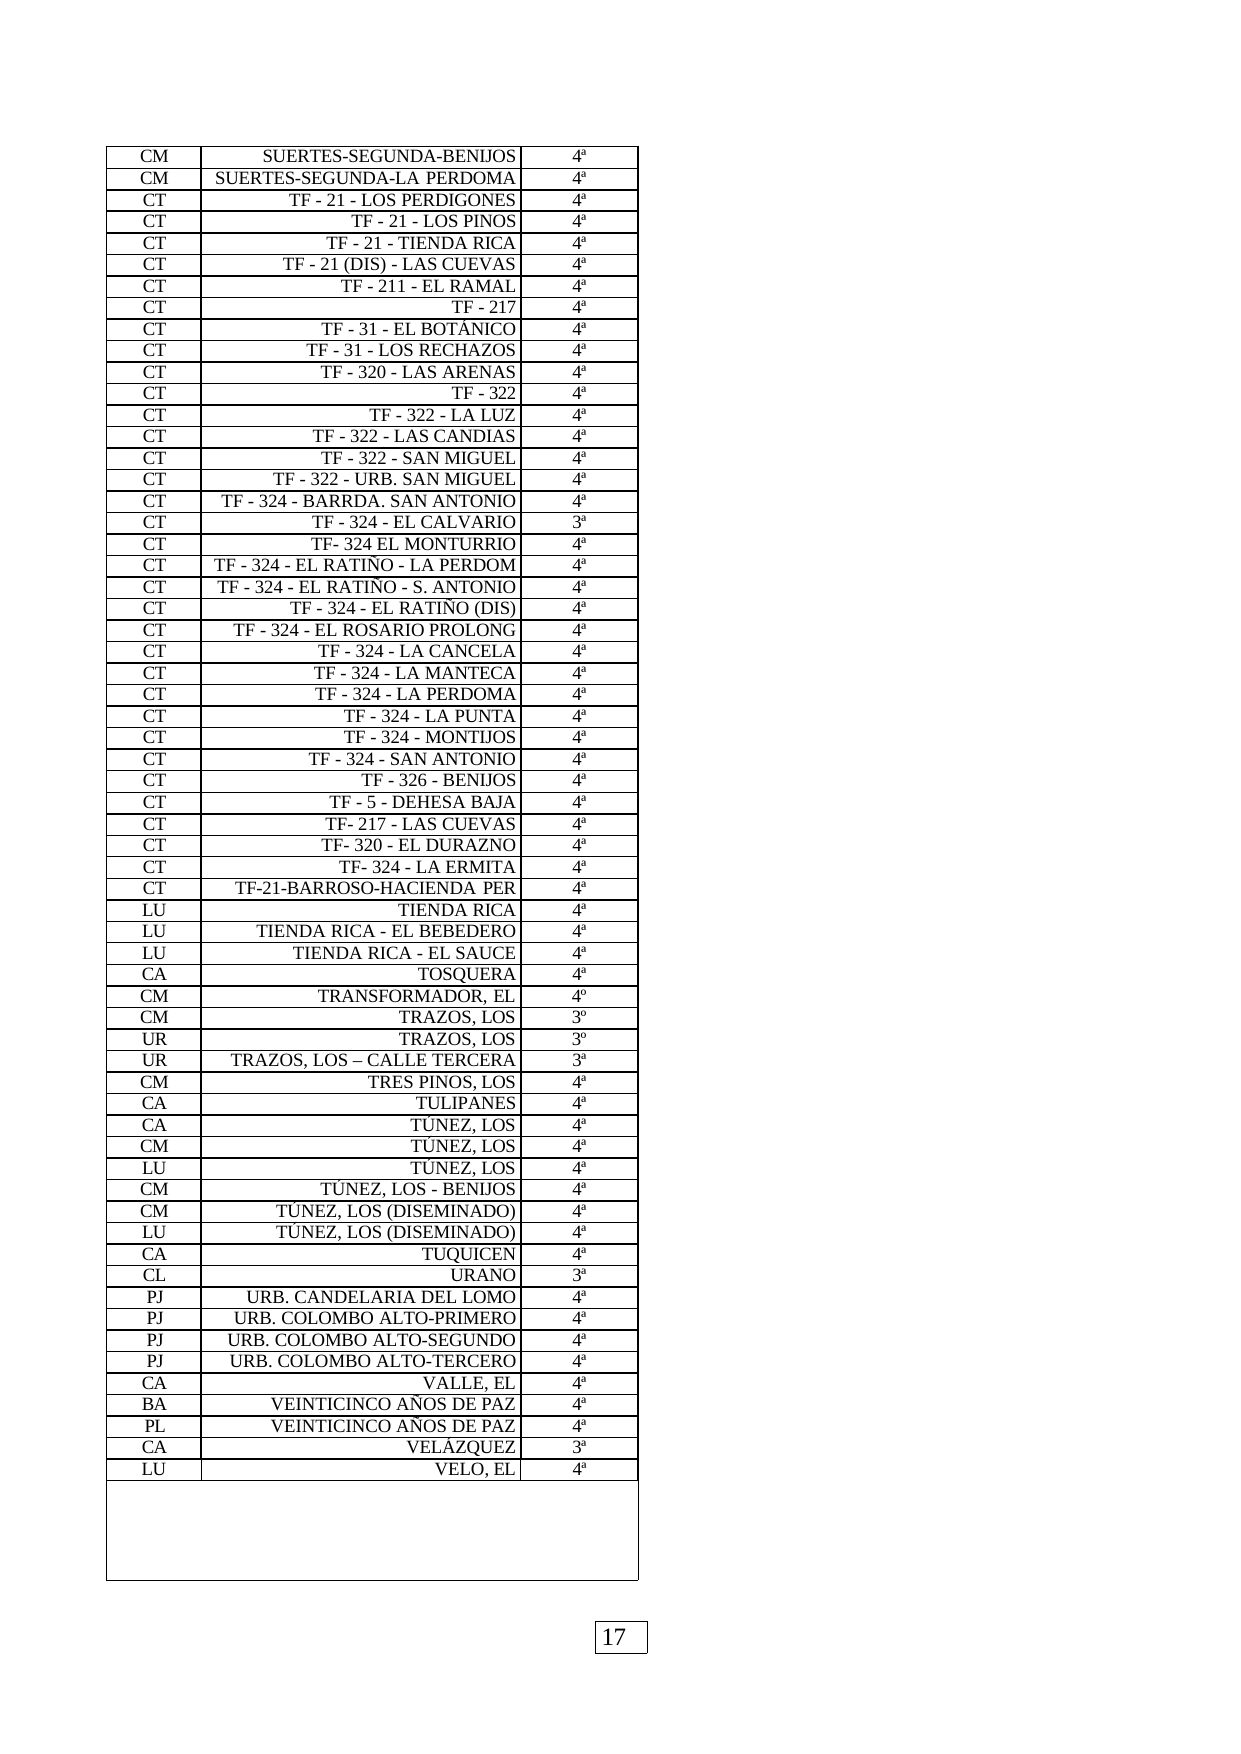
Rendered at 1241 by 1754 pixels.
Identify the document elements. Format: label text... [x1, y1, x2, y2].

table_cell 4ª [522, 298, 637, 318]
table_cell CM [107, 1008, 200, 1028]
table_cell 4ª [522, 1417, 637, 1436]
table_cell 4ª [522, 1331, 637, 1351]
table_cell 4ª [522, 793, 637, 813]
table_cell 4ª [522, 599, 637, 619]
table_cell VEINTICINCO AÑOS DE PAZ [202, 1395, 520, 1415]
table_cell TF- 324 - LA ERMITA [202, 857, 520, 877]
table_cell CT [107, 363, 200, 382]
table_cell 4ª [522, 664, 637, 684]
table_cell TF - 326 - BENIJOS [202, 771, 520, 791]
table_cell 4ª [522, 277, 637, 296]
table_cell 4ª [522, 341, 637, 361]
table_cell TRES PINOS, LOS [202, 1073, 520, 1093]
table_cell TIENDA RICA - EL SAUCE [202, 943, 520, 963]
table_cell CT [107, 449, 200, 468]
table_cell CT [107, 815, 200, 834]
table_cell CA [107, 1094, 200, 1114]
table_cell TF - 322 - LAS CANDIAS [202, 427, 520, 447]
table_cell CT [107, 406, 200, 426]
table_cell 4ª [522, 384, 637, 404]
table_cell CT [107, 707, 200, 727]
table_cell 4ª [522, 943, 637, 963]
table_cell CM [107, 169, 200, 189]
table_cell TIENDA RICA [202, 901, 520, 921]
table_cell 3ª [522, 1266, 637, 1286]
table_cell TF - 322 [202, 384, 520, 404]
table_cell TF - 31 - LOS RECHAZOS [202, 341, 520, 361]
table_cell CT [107, 427, 200, 447]
table_cell CT [107, 384, 200, 404]
table_cell LU [107, 901, 200, 921]
table_cell 4ª [522, 1352, 637, 1372]
table_cell 4ª [522, 492, 637, 512]
table_cell 4ª [522, 169, 637, 189]
table_cell TF - 324 - EL CALVARIO [202, 513, 520, 533]
table_cell 4ª [522, 1245, 637, 1265]
table_cell 4ª [522, 1374, 637, 1393]
table_cell URB. CANDELARIA DEL LOMO [202, 1288, 520, 1308]
table_cell 4ª [522, 707, 637, 727]
table_cell UR [107, 1030, 200, 1049]
table_cell 4ª [522, 965, 637, 985]
table_cell CT [107, 513, 200, 533]
table_cell 4ª [522, 1223, 637, 1243]
table_cell CM [107, 1073, 200, 1093]
table_cell TF- 324 EL MONTURRIO [202, 535, 520, 554]
table_cell 4ª [522, 879, 637, 899]
table_cell TF - 324 - BARRDA. SAN ANTONIO [202, 492, 520, 512]
table_cell URB. COLOMBO ALTO-SEGUNDO [202, 1331, 520, 1351]
table_cell LU [107, 922, 200, 942]
table_cell TÚNEZ, LOS [202, 1137, 520, 1157]
table_cell TF - 322 - LA LUZ [202, 406, 520, 426]
table_cell TIENDA RICA - EL BEBEDERO [202, 922, 520, 942]
table_cell CT [107, 642, 200, 662]
table_cell 4ª [522, 578, 637, 598]
table_cell CM [107, 1180, 200, 1200]
table_header 4ª [522, 147, 637, 167]
table_cell CT [107, 255, 200, 275]
table_cell CT [107, 750, 200, 770]
table_cell 4ª [521, 1460, 637, 1480]
table_cell CT [107, 728, 200, 748]
table_cell CT [107, 578, 200, 598]
table_cell 4ª [522, 535, 637, 554]
table_cell CT [107, 621, 200, 641]
table_cell 4ª [522, 1180, 637, 1200]
table_cell CT [107, 857, 200, 877]
table_cell TF - 324 - LA PERDOMA [202, 685, 520, 705]
table_cell PJ [107, 1352, 200, 1372]
table_cell 3ª [522, 513, 637, 533]
table_cell 4ª [522, 255, 637, 275]
table_cell CT [107, 277, 200, 296]
table_cell LU [107, 943, 200, 963]
table_cell PJ [107, 1288, 200, 1308]
table_cell CT [107, 234, 200, 253]
table_cell LU [107, 1159, 200, 1179]
table_cell LU [107, 1223, 200, 1243]
table_cell TRANSFORMADOR, EL [202, 987, 520, 1007]
table_cell TÚNEZ, LOS (DISEMINADO) [202, 1223, 520, 1243]
table_cell CT [107, 298, 200, 318]
table_cell UR [107, 1051, 200, 1071]
table_cell 4ª [522, 857, 637, 877]
table_cell 4ª [522, 320, 637, 339]
table_cell 4ª [522, 406, 637, 426]
table_cell TF - 324 - LA MANTECA [202, 664, 520, 684]
table_cell CA [107, 1116, 200, 1136]
table_cell URB. COLOMBO ALTO-TERCERO [202, 1352, 520, 1372]
table_cell TULIPANES [202, 1094, 520, 1114]
table_cell TF- 320 - EL DURAZNO [202, 836, 520, 856]
table_cell CT [107, 836, 200, 856]
table_header SUERTES-SEGUNDA-BENIJOS [202, 147, 520, 167]
table_cell 4ª [522, 750, 637, 770]
table_cell CM [107, 987, 200, 1007]
table_cell TF - 21 (DIS) - LAS CUEVAS [202, 255, 520, 275]
table_cell TF-21-BARROSO-HACIENDA PER [202, 879, 520, 899]
table_cell CM [107, 1137, 200, 1157]
table_cell 4ª [522, 1309, 637, 1329]
table_cell 4ª [522, 1159, 637, 1179]
table_cell TF - 322 - URB. SAN MIGUEL [202, 470, 520, 490]
table_cell TF - 324 - EL RATIÑO - LA PERDOM [202, 556, 520, 576]
table_cell CT [107, 793, 200, 813]
table_cell CT [107, 771, 200, 791]
table_cell TÚNEZ, LOS [202, 1159, 520, 1179]
table_cell VEINTICINCO AÑOS DE PAZ [202, 1417, 520, 1436]
table_cell PL [107, 1417, 200, 1436]
table_cell 4ª [522, 771, 637, 791]
table_cell 4ª [522, 212, 637, 232]
table_cell 4ª [522, 836, 637, 856]
table_cell 4ª [522, 234, 637, 253]
table_cell TF - 211 - EL RAMAL [202, 277, 520, 296]
table_cell CT [107, 879, 200, 899]
table_cell TF - 21 - LOS PERDIGONES [202, 191, 520, 210]
table_cell 4ª [522, 922, 637, 942]
table_cell 4ª [522, 642, 637, 662]
table_cell TF - 324 - EL ROSARIO PROLONG [202, 621, 520, 641]
table_cell TF - 21 - LOS PINOS [202, 212, 520, 232]
table_cell CL [107, 1266, 200, 1286]
table_cell CT [107, 556, 200, 576]
table_cell SUERTES-SEGUNDA-LA PERDOMA [202, 169, 520, 189]
table_cell TÚNEZ, LOS (DISEMINADO) [202, 1202, 520, 1222]
table_cell CT [107, 664, 200, 684]
table_cell CA [107, 965, 200, 985]
table_cell TF - 324 - EL RATIÑO (DIS) [202, 599, 520, 619]
table_cell TF - 21 - TIENDA RICA [202, 234, 520, 253]
table_cell 4ª [522, 363, 637, 382]
table_cell VALLE, EL [202, 1374, 520, 1393]
table_cell CT [107, 685, 200, 705]
table_cell CT [107, 492, 200, 512]
table_cell 4ª [522, 1202, 637, 1222]
table_header CM [107, 147, 200, 167]
table_cell LU [107, 1460, 201, 1480]
table_cell TF- 217 - LAS CUEVAS [202, 815, 520, 834]
table_cell VELÁZQUEZ [202, 1438, 520, 1458]
table_cell 4ª [522, 427, 637, 447]
table_cell CT [107, 191, 200, 210]
table_cell TRAZOS, LOS – CALLE TERCERA [202, 1051, 520, 1071]
table_cell TF - 320 - LAS ARENAS [202, 363, 520, 382]
table_cell CT [107, 599, 200, 619]
table_cell 4ª [522, 1094, 637, 1114]
table_cell CA [107, 1438, 200, 1458]
table_cell 4ª [522, 556, 637, 576]
table_cell CT [107, 535, 200, 554]
table_cell 4ª [522, 1395, 637, 1415]
table_cell 4ª [522, 815, 637, 834]
table_cell URB. COLOMBO ALTO-PRIMERO [202, 1309, 520, 1329]
table_cell 4ª [522, 449, 637, 468]
table_cell TF - 324 - EL RATIÑO - S. ANTONIO [202, 578, 520, 598]
table_cell 4ª [522, 1073, 637, 1093]
table_cell 4ª [522, 470, 637, 490]
table_cell CT [107, 341, 200, 361]
table_cell 4ª [522, 1137, 637, 1157]
table_cell CA [107, 1374, 200, 1393]
table_cell TÚNEZ, LOS - BENIJOS [202, 1180, 520, 1200]
table_cell 4ª [522, 685, 637, 705]
table_cell 4ª [522, 901, 637, 921]
table_cell TF - 324 - LA CANCELA [202, 642, 520, 662]
table_cell TF - 324 - LA PUNTA [202, 707, 520, 727]
table_cell 4ª [522, 191, 637, 210]
table_cell TÚNEZ, LOS [202, 1116, 520, 1136]
table_cell 4º [522, 987, 637, 1007]
table_cell TF - 322 - SAN MIGUEL [202, 449, 520, 468]
table_cell TOSQUERA [202, 965, 520, 985]
table_cell TRAZOS, LOS [202, 1030, 520, 1049]
table_cell CT [107, 212, 200, 232]
table_cell TF - 217 [202, 298, 520, 318]
table_cell CT [107, 470, 200, 490]
table_cell 4ª [522, 621, 637, 641]
table_cell URANO [202, 1266, 520, 1286]
table_cell VELO, EL [202, 1460, 520, 1480]
table_cell PJ [107, 1331, 200, 1351]
table_cell 3ª [522, 1051, 637, 1071]
table_cell 4ª [522, 728, 637, 748]
table_cell TRAZOS, LOS [202, 1008, 520, 1028]
table_cell CM [107, 1202, 200, 1222]
table_cell 3º [522, 1008, 637, 1028]
table_cell 4ª [522, 1116, 637, 1136]
table_cell BA [107, 1395, 200, 1415]
table_cell TF - 324 - SAN ANTONIO [202, 750, 520, 770]
table_cell TF - 324 - MONTIJOS [202, 728, 520, 748]
table_cell 3º [522, 1030, 637, 1049]
table_cell 4ª [522, 1288, 637, 1308]
table_cell 3ª [522, 1438, 637, 1458]
table_cell TF - 5 - DEHESA BAJA [202, 793, 520, 813]
table_cell TUQUICEN [202, 1245, 520, 1265]
table_cell PJ [107, 1309, 200, 1329]
table_cell CT [107, 320, 200, 339]
table_cell CA [107, 1245, 200, 1265]
table_cell TF - 31 - EL BOTÁNICO [202, 320, 520, 339]
